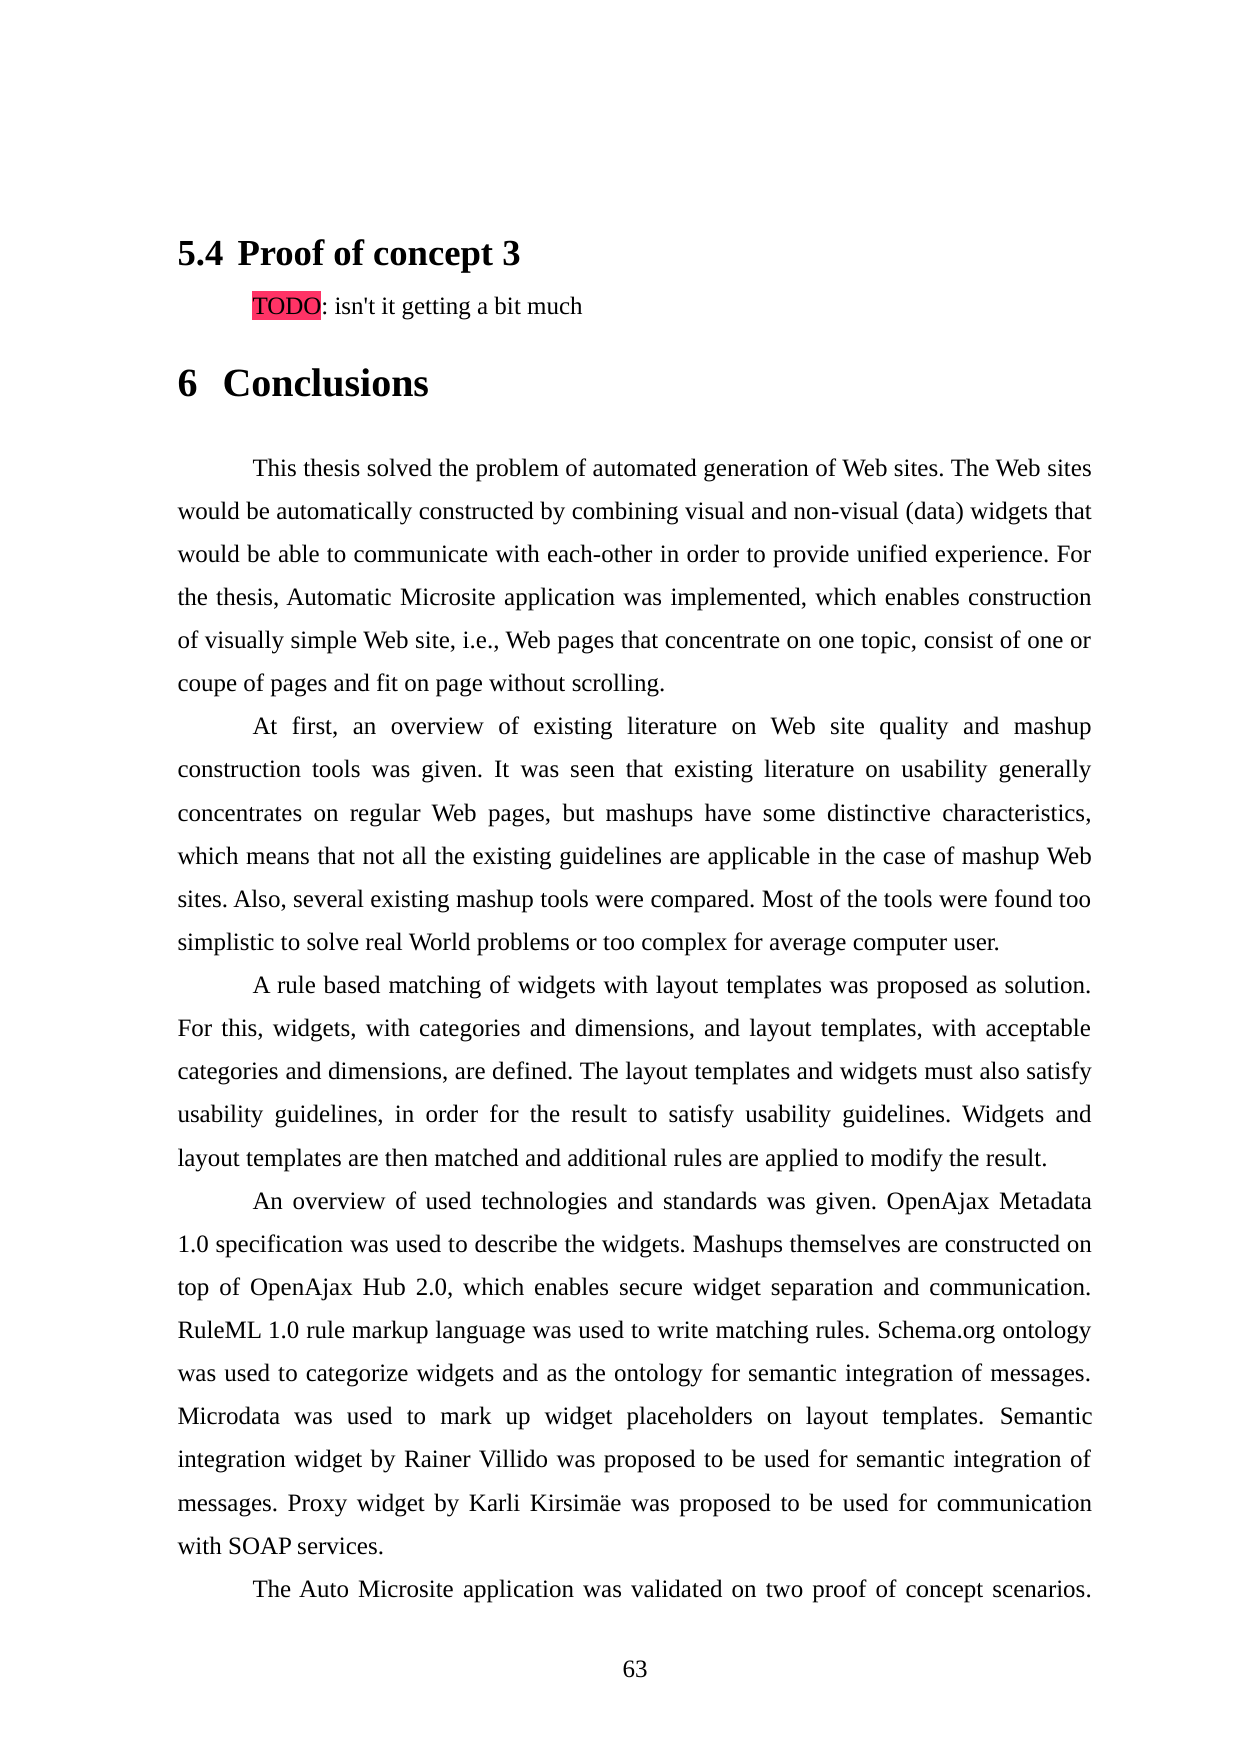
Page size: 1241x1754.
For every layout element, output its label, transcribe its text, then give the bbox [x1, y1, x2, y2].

text This thesis solved the problem of automated generation of Web sites. The Web sites would be automatically constructed by combining visual and non-visual (data) widgets that would be able to communicate with each-other in order to provide unified experience. For the thesis, Automatic Microsite application was implemented, which enables construction of visually simple Web site, i.e., Web pages that concentrate on one topic, consist of one or coupe of pages and fit on page without scrolling. [177, 453, 1093, 697]
text The Auto Microsite application was validated on two proof of concept scenarios. [177, 1574, 1093, 1603]
subtitle Conclusions [177, 359, 1093, 405]
subtitle Proof of concept 3 [177, 231, 1093, 273]
text TODO: isn't it getting a bit much [177, 291, 1093, 320]
text At first, an overview of existing literature on Web site quality and mashup construction tools was given. It was seen that existing literature on usability generally concentrates on regular Web pages, but mashups have some distinctive characteristics, which means that not all the existing guidelines are applicable in the case of mashup Web sites. Also, several existing mashup tools were compared. Most of the tools were found too simplistic to solve real World problems or too complex for average computer user. [177, 711, 1093, 956]
text An overview of used technologies and standards was given. OpenAjax Metadata 1.0 specification was used to describe the widgets. Mashups themselves are constructed on top of OpenAjax Hub 2.0, which enables secure widget separation and communication. RuleML 1.0 rule markup language was used to write matching rules. Schema.org ontology was used to categorize widgets and as the ontology for semantic integration of messages. Microdata was used to mark up widget placeholders on layout templates. Semantic integration widget by Rainer Villido was proposed to be used for semantic integration of messages. Proxy widget by Karli Kirsimäe was proposed to be used for communication with SOAP services. [177, 1186, 1093, 1559]
text A rule based matching of widgets with layout templates was proposed as solution. For this, widgets, with categories and dimensions, and layout templates, with acceptable categories and dimensions, are defined. The layout templates and widgets must also satisfy usability guidelines, in order for the result to satisfy usability guidelines. Widgets and layout templates are then matched and additional rules are applied to modify the result. [177, 970, 1093, 1171]
